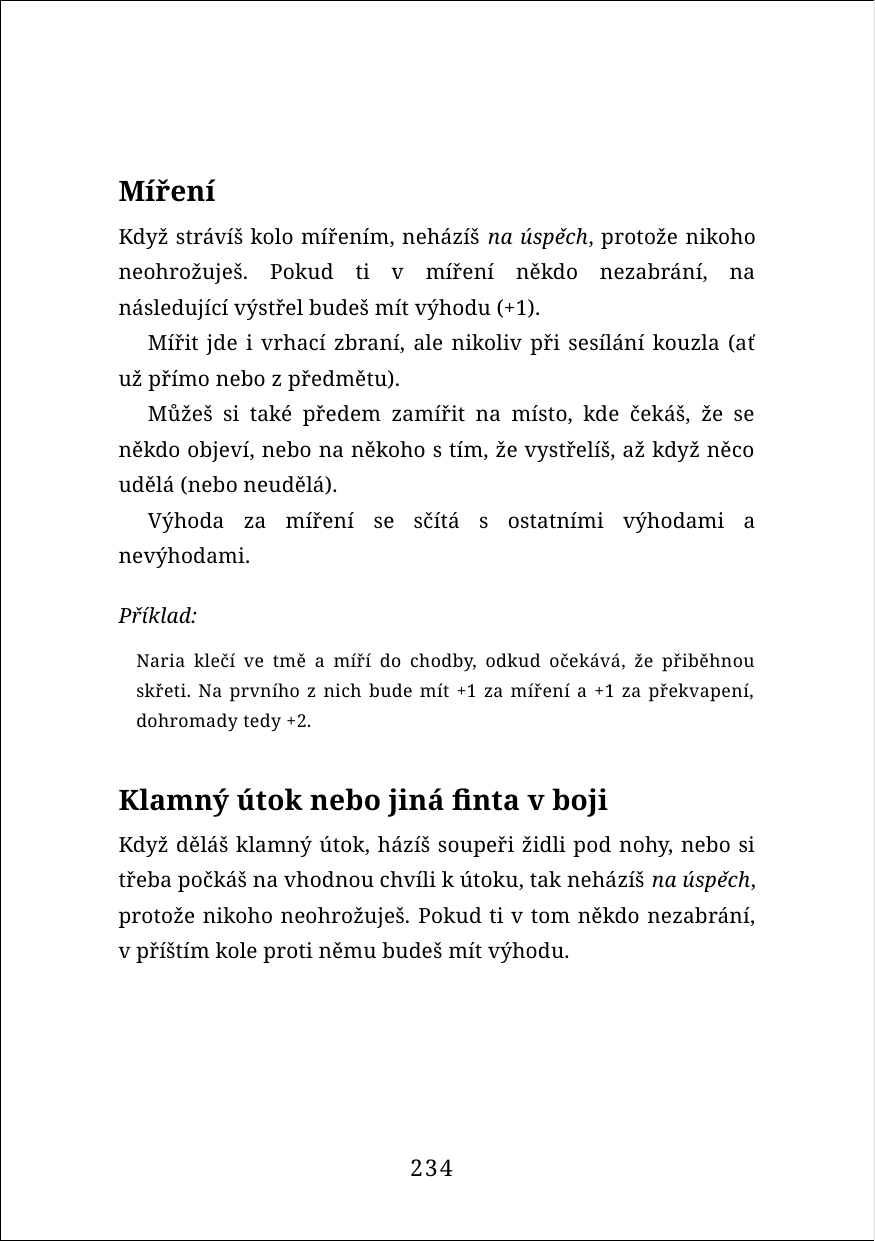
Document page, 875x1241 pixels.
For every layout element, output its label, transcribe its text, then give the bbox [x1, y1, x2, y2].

text Naria klečí ve tmě a míří do chodby, odkud očekává, že přiběhnou skřeti. Na prvního z nich bude mít +1 za míření a +1 za překvapení, dohromady tedy +2. [136, 648, 756, 733]
text Když strávíš kolo mířením, neházíš na úspěch, protože nikoho neohrožuješ. Pokud ti v míření někdo nezabrání, na následující výstřel budeš mít výhodu (+1). Mířit jde i vrhací zbraní, ale nikoliv při sesílání kouzla (ať už přímo nebo z předmětu). Můžeš si také předem zamířit na místo, kde čekáš, že se někdo objeví, nebo na někoho s tím, že vystřelíš, až když něco udělá (nebo neudělá). Výhoda za míření se sčítá s ostatními výhodami a nevýhodami. [118, 222, 756, 570]
subtitle Míření [118, 172, 756, 210]
text Když děláš klamný útok, házíš soupeři židli pod nohy, nebo si třeba počkáš na vhodnou chvíli k útoku, tak neházíš na úspěch, protože nikoho neohrožuješ. Pokud ti v tom někdo nezabrání, v příštím kole proti němu budeš mít výhodu. [118, 830, 756, 965]
text Příklad: [118, 601, 756, 629]
subtitle Klamný útok nebo jiná finta v boji [118, 780, 756, 818]
